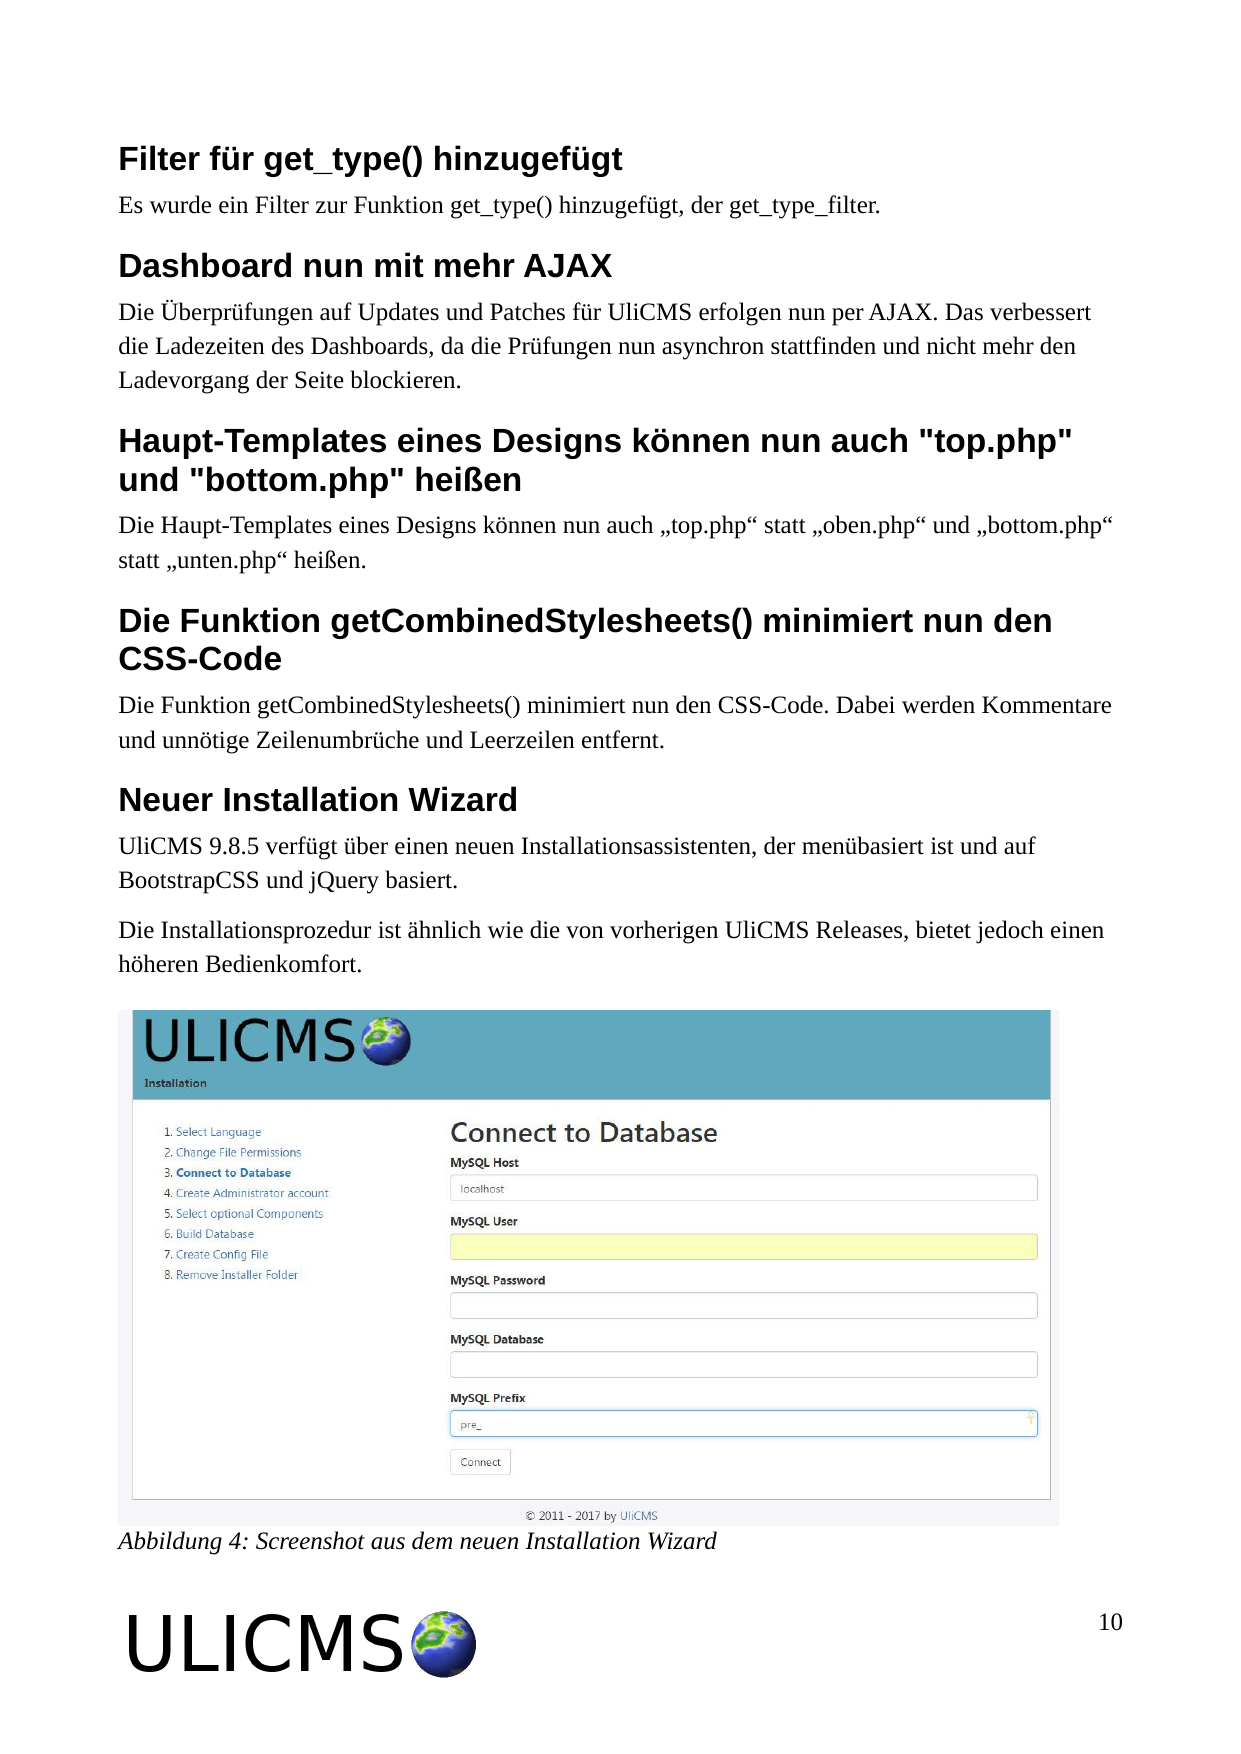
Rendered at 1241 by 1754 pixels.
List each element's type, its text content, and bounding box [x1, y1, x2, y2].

subtitle Dashboard nun mit mehr AJAX [118, 245, 1123, 284]
text Die Funktion getCombinedStylesheets() minimiert nun den CSS-Code. Dabei werden Kommentare und unnötige Zeilenumbrüche und Leerzeilen entfernt. [118, 690, 1123, 753]
text Die Haupt-Templates eines Designs können nun auch „top.php“ statt „oben.php“ und „bottom.php“ statt „unten.php“ heißen. [118, 511, 1123, 574]
subtitle Haupt-Templates eines Designs können nun auch "top.php" und "bottom.php" heißen [118, 421, 1123, 498]
subtitle Die Funktion getCombinedStylesheets() minimiert nun den CSS-Code [118, 600, 1123, 678]
text Die Installationsprozedur ist ähnlich wie die von vorherigen UliCMS Releases, bietet jedoch einen höheren Bedienkomfort. [118, 915, 1123, 978]
text Es wurde ein Filter zur Funktion get_type() hinzugefügt, der get_type_filter. [118, 190, 1123, 219]
text Abbildung 4: Screenshot aus dem neuen Installation Wizard [118, 1526, 1099, 1555]
picture [118, 1607, 479, 1681]
subtitle Filter für get_type() hinzugefügt [118, 139, 1123, 178]
text Die Überprüfungen auf Updates und Patches für UliCMS erfolgen nun per AJAX. Das verbessert die Ladezeiten des Dashboards, da die Prüfungen nun asynchron stattfinden und nicht mehr den Ladevorgang der Seite blockieren. [118, 297, 1123, 394]
picture [118, 1010, 1060, 1526]
text UliCMS 9.8.5 verfügt über einen neuen Installationsassistenten, der menübasiert ist und auf BootstrapCSS und jQuery basiert. [118, 831, 1123, 894]
subtitle Neuer Installation Wizard [118, 780, 1123, 819]
